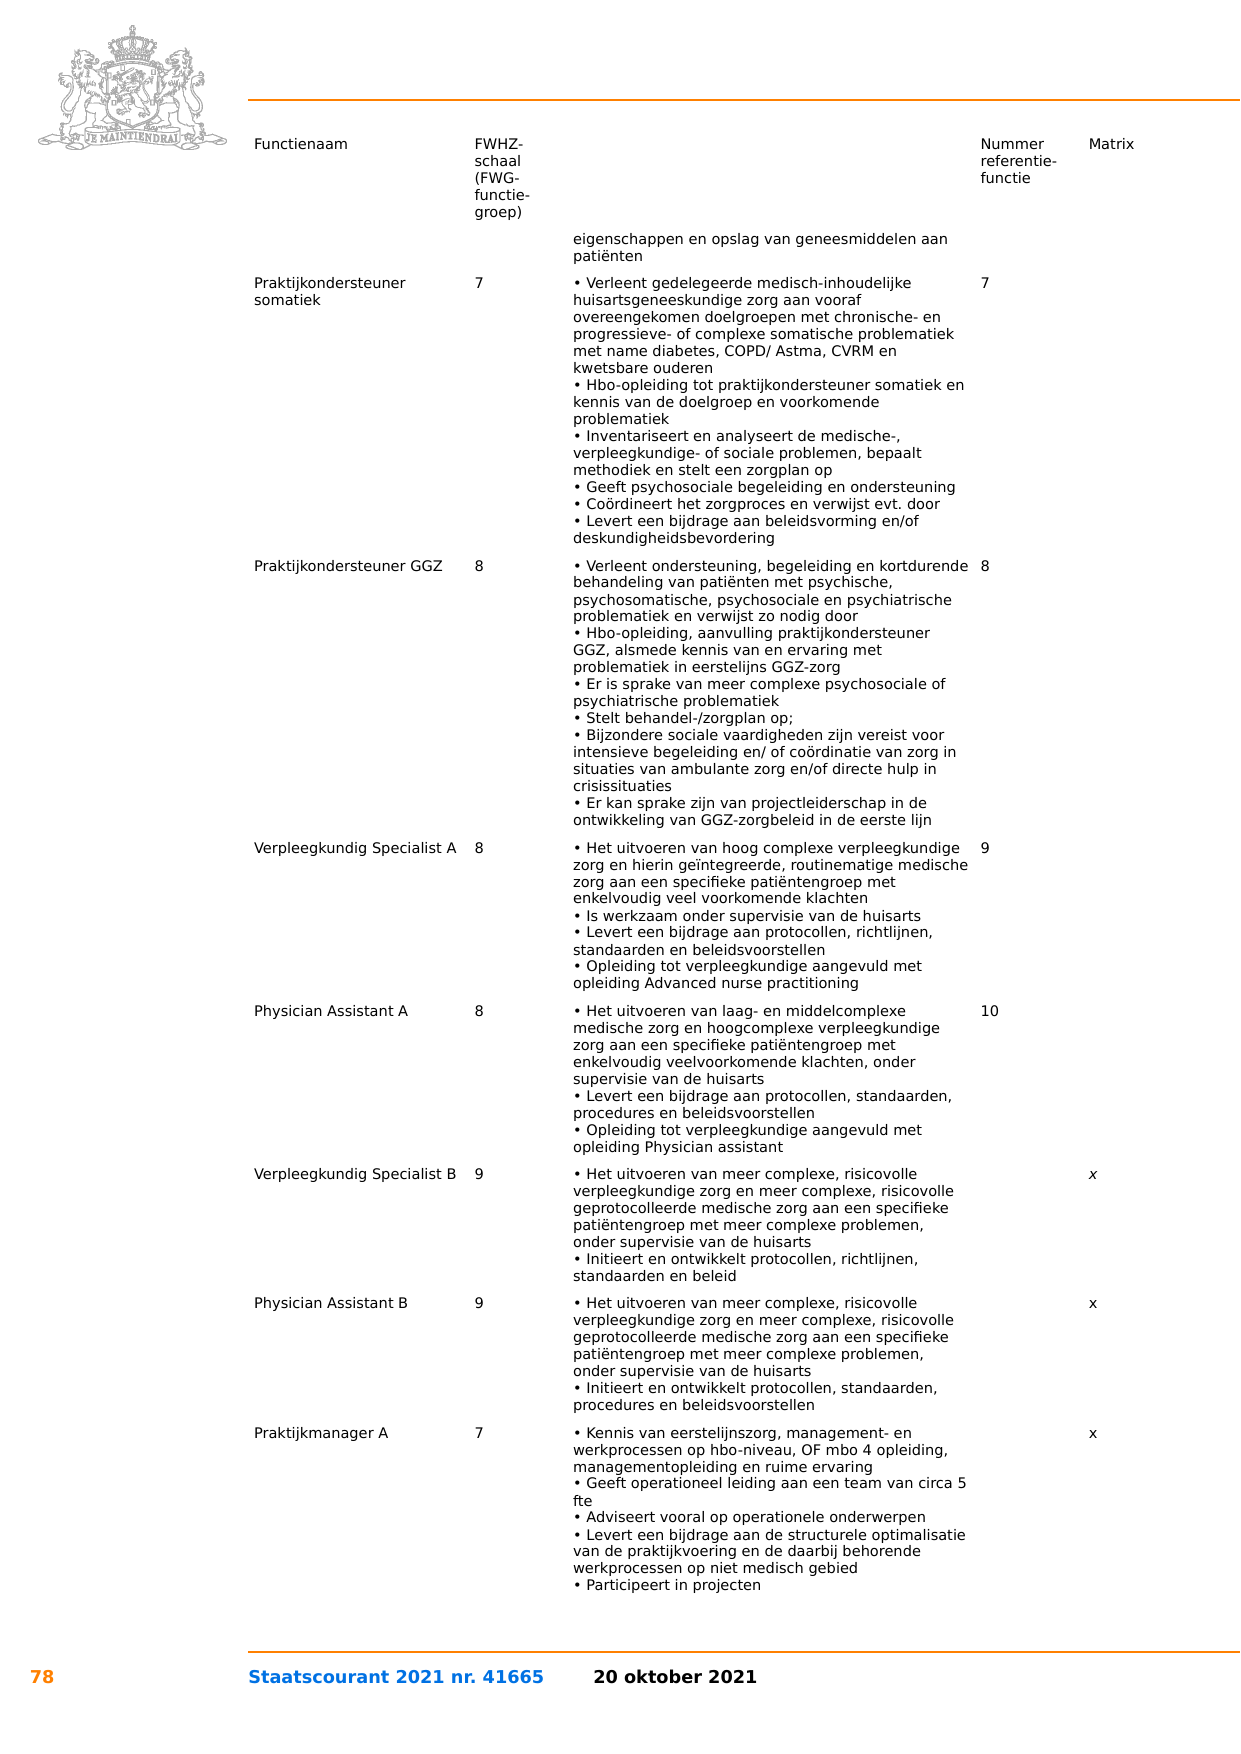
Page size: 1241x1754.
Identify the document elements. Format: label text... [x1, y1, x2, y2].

table_header Matrix [1083, 131, 1163, 225]
table_cell [469, 226, 566, 269]
table_cell • Het uitvoeren van hoog complexe verpleegkundige zorg en hierin geïntegreerde, routinematige medische zorg aan een specifieke patiëntengroep met enkelvoudig veel voorkomende klachten • Is werkzaam onder supervisie van de huisarts • Levert een bijdrage aan protocollen, richtlijnen, standaarden en beleidsvoorstellen • Opleiding tot verpleegkundige aangevuld met opleiding Advanced nurse practitioning [567, 835, 974, 997]
table_cell Praktijkondersteuner somatiek [249, 271, 468, 552]
table_cell 10 [975, 998, 1082, 1160]
table_cell x [1083, 1420, 1163, 1599]
table_cell Physician Assistant B [249, 1291, 468, 1419]
table_cell eigenschappen en opslag van geneesmiddelen aan patiënten [567, 226, 974, 269]
table_cell [975, 1161, 1082, 1289]
table_cell • Verleent ondersteuning, begeleiding en kortdurende behandeling van patiënten met psychische, psychosomatische, psychosociale en psychiatrische problematiek en verwijst zo nodig door • Hbo-opleiding, aanvulling praktijkondersteuner GGZ, alsmede kennis van en ervaring met problematiek in eerstelijns GGZ-zorg • Er is sprake van meer complexe psychosociale of psychiatrische problematiek • Stelt behandel-/zorgplan op; • Bijzondere sociale vaardigheden zijn vereist voor intensieve begeleiding en/ of coördinatie van zorg in situaties van ambulante zorg en/of directe hulp in crisissituaties • Er kan sprake zijn van projectleiderschap in de ontwikkeling van GGZ-zorgbeleid in de eerste lijn [567, 553, 974, 834]
table_cell x [1083, 1161, 1163, 1289]
table_cell 8 [469, 553, 566, 834]
table_cell Physician Assistant A [249, 998, 468, 1160]
table_cell 9 [469, 1161, 566, 1289]
table_header [567, 131, 974, 225]
table_cell [249, 226, 468, 269]
table_cell Praktijkondersteuner GGZ [249, 553, 468, 834]
table_cell 7 [975, 271, 1082, 552]
table_cell Praktijkmanager A [249, 1420, 468, 1599]
table_header Functienaam [249, 131, 468, 225]
table_cell Verpleegkundig Specialist A [249, 835, 468, 997]
table_cell [1083, 271, 1163, 552]
table_cell • Het uitvoeren van meer complexe, risicovolle verpleegkundige zorg en meer complexe, risicovolle geprotocolleerde medische zorg aan een specifieke patiëntengroep met meer complexe problemen, onder supervisie van de huisarts • Initieert en ontwikkelt protocollen, richtlijnen, standaarden en beleid [567, 1161, 974, 1289]
table_cell • Het uitvoeren van laag- en middelcomplexe medische zorg en hoogcomplexe verpleegkundige zorg aan een specifieke patiëntengroep met enkelvoudig veelvoorkomende klachten, onder supervisie van de huisarts • Levert een bijdrage aan protocollen, standaarden, procedures en beleidsvoorstellen • Opleiding tot verpleegkundige aangevuld met opleiding Physician assistant [567, 998, 974, 1160]
picture [38, 25, 227, 150]
table_cell 8 [975, 553, 1082, 834]
table_cell [1083, 226, 1163, 269]
table_cell 8 [469, 998, 566, 1160]
table_cell 9 [469, 1291, 566, 1419]
table_cell • Het uitvoeren van meer complexe, risicovolle verpleegkundige zorg en meer complexe, risicovolle geprotocolleerde medische zorg aan een specifieke patiëntengroep met meer complexe problemen, onder supervisie van de huisarts • Initieert en ontwikkelt protocollen, standaarden, procedures en beleidsvoorstellen [567, 1291, 974, 1419]
table_cell 9 [975, 835, 1082, 997]
table_cell • Kennis van eerstelijnszorg, management- en werkprocessen op hbo-niveau, OF mbo 4 opleiding, managementopleiding en ruime ervaring • Geeft operationeel leiding aan een team van circa 5 fte • Adviseert vooral op operationele onderwerpen • Levert een bijdrage aan de structurele optimalisatie van de praktijkvoering en de daarbij behorende werkprocessen op niet medisch gebied • Participeert in projecten [567, 1420, 974, 1599]
table_cell Verpleegkundig Specialist B [249, 1161, 468, 1289]
table_cell [1083, 553, 1163, 834]
table_cell 7 [469, 1420, 566, 1599]
table_cell [975, 1420, 1082, 1599]
table_cell 7 [469, 271, 566, 552]
table_cell [1083, 998, 1163, 1160]
table_cell [1083, 835, 1163, 997]
table_cell • Verleent gedelegeerde medisch-inhoudelijke huisartsgeneeskundige zorg aan vooraf overeengekomen doelgroepen met chronische- en progressieve- of complexe somatische problematiek met name diabetes, COPD/ Astma, CVRM en kwetsbare ouderen • Hbo-opleiding tot praktijkondersteuner somatiek en kennis van de doelgroep en voorkomende problematiek • Inventariseert en analyseert de medische-, verpleegkundige- of sociale problemen, bepaalt methodiek en stelt een zorgplan op • Geeft psychosociale begeleiding en ondersteuning • Coördineert het zorgproces en verwijst evt. door • Levert een bijdrage aan beleidsvorming en/of deskundigheidsbevordering [567, 271, 974, 552]
table_header FWHZ-schaal (FWG-functie-groep) [469, 131, 566, 225]
table_cell x [1083, 1291, 1163, 1419]
table_cell [975, 1291, 1082, 1419]
table_cell [975, 226, 1082, 269]
table_cell 8 [469, 835, 566, 997]
table_header Nummer referentie-functie [975, 131, 1082, 225]
